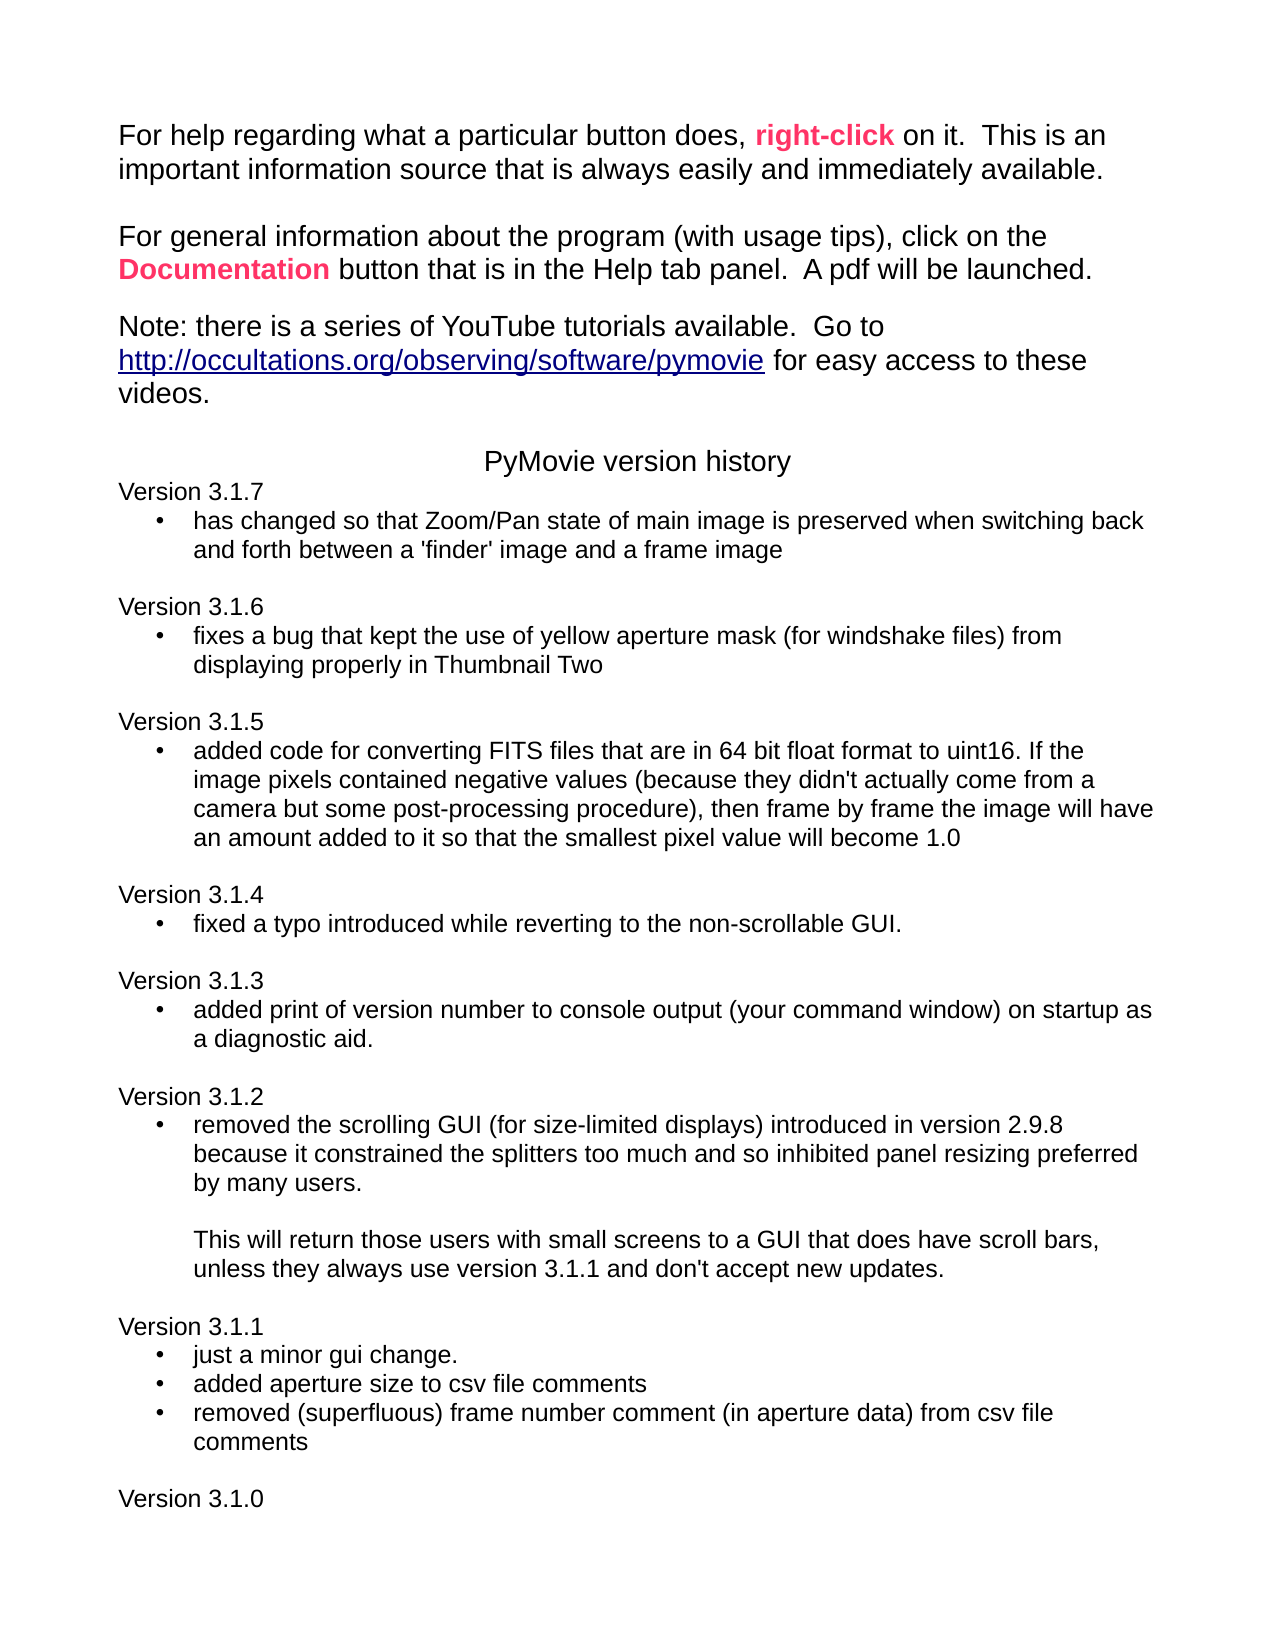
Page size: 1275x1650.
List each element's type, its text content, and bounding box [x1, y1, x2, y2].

list fixes a bug that kept the use of yellow aperture mask (for windshake files) from displaying properly in Thumbnail Two [156, 621, 1157, 679]
text Version 3.1.6 [118, 592, 1157, 621]
text Version 3.1.7 [118, 477, 1157, 506]
text Version 3.1.3 [118, 966, 1157, 995]
text PyMovie version history [118, 444, 1157, 477]
list just a minor gui change. [156, 1340, 1157, 1369]
list removed (superfluous) frame number comment (in aperture data) from csv file comments [156, 1398, 1157, 1484]
text Version 3.1.2 [118, 1081, 1157, 1110]
text Version 3.1.0 [118, 1484, 1157, 1513]
list added code for converting FITS files that are in 64 bit float format to uint16. If the image pixels contained negative values (because they didn't actually come from a camera but some post-processing procedure), then frame by frame the image will have an amount added to it so that the smallest pixel value will become 1.0 [156, 736, 1157, 851]
list added print of version number to console output (your command window) on startup as a diagnostic aid. [156, 995, 1157, 1081]
text Note: there is a series of YouTube tutorials available. Go to http://occultations.org/observing/software/pymovie for easy access to these videos. [118, 309, 1157, 410]
text For general information about the program (with usage tips), click on the Documentation button that is in the Help tab panel. A pdf will be launched. [118, 219, 1157, 286]
text Version 3.1.5 [118, 707, 1157, 736]
text Version 3.1.4 [118, 880, 1157, 909]
list removed the scrolling GUI (for size-limited displays) introduced in version 2.9.8 because it constrained the splitters too much and so inhibited panel resizing preferred by many users. This will return those users with small screens to a GUI that does have scroll bars, unless they always use version 3.1.1 and don't accept new updates. [156, 1110, 1157, 1312]
text For help regarding what a particular button does, right-click on it. This is an important information source that is always easily and immediately available. [118, 118, 1157, 185]
list added aperture size to csv file comments [156, 1369, 1157, 1398]
list has changed so that Zoom/Pan state of main image is preserved when switching back and forth between a 'finder' image and a frame image [156, 506, 1157, 592]
list fixed a typo introduced while reverting to the non-scrollable GUI. [156, 909, 1157, 966]
text Version 3.1.1 [118, 1312, 1157, 1340]
